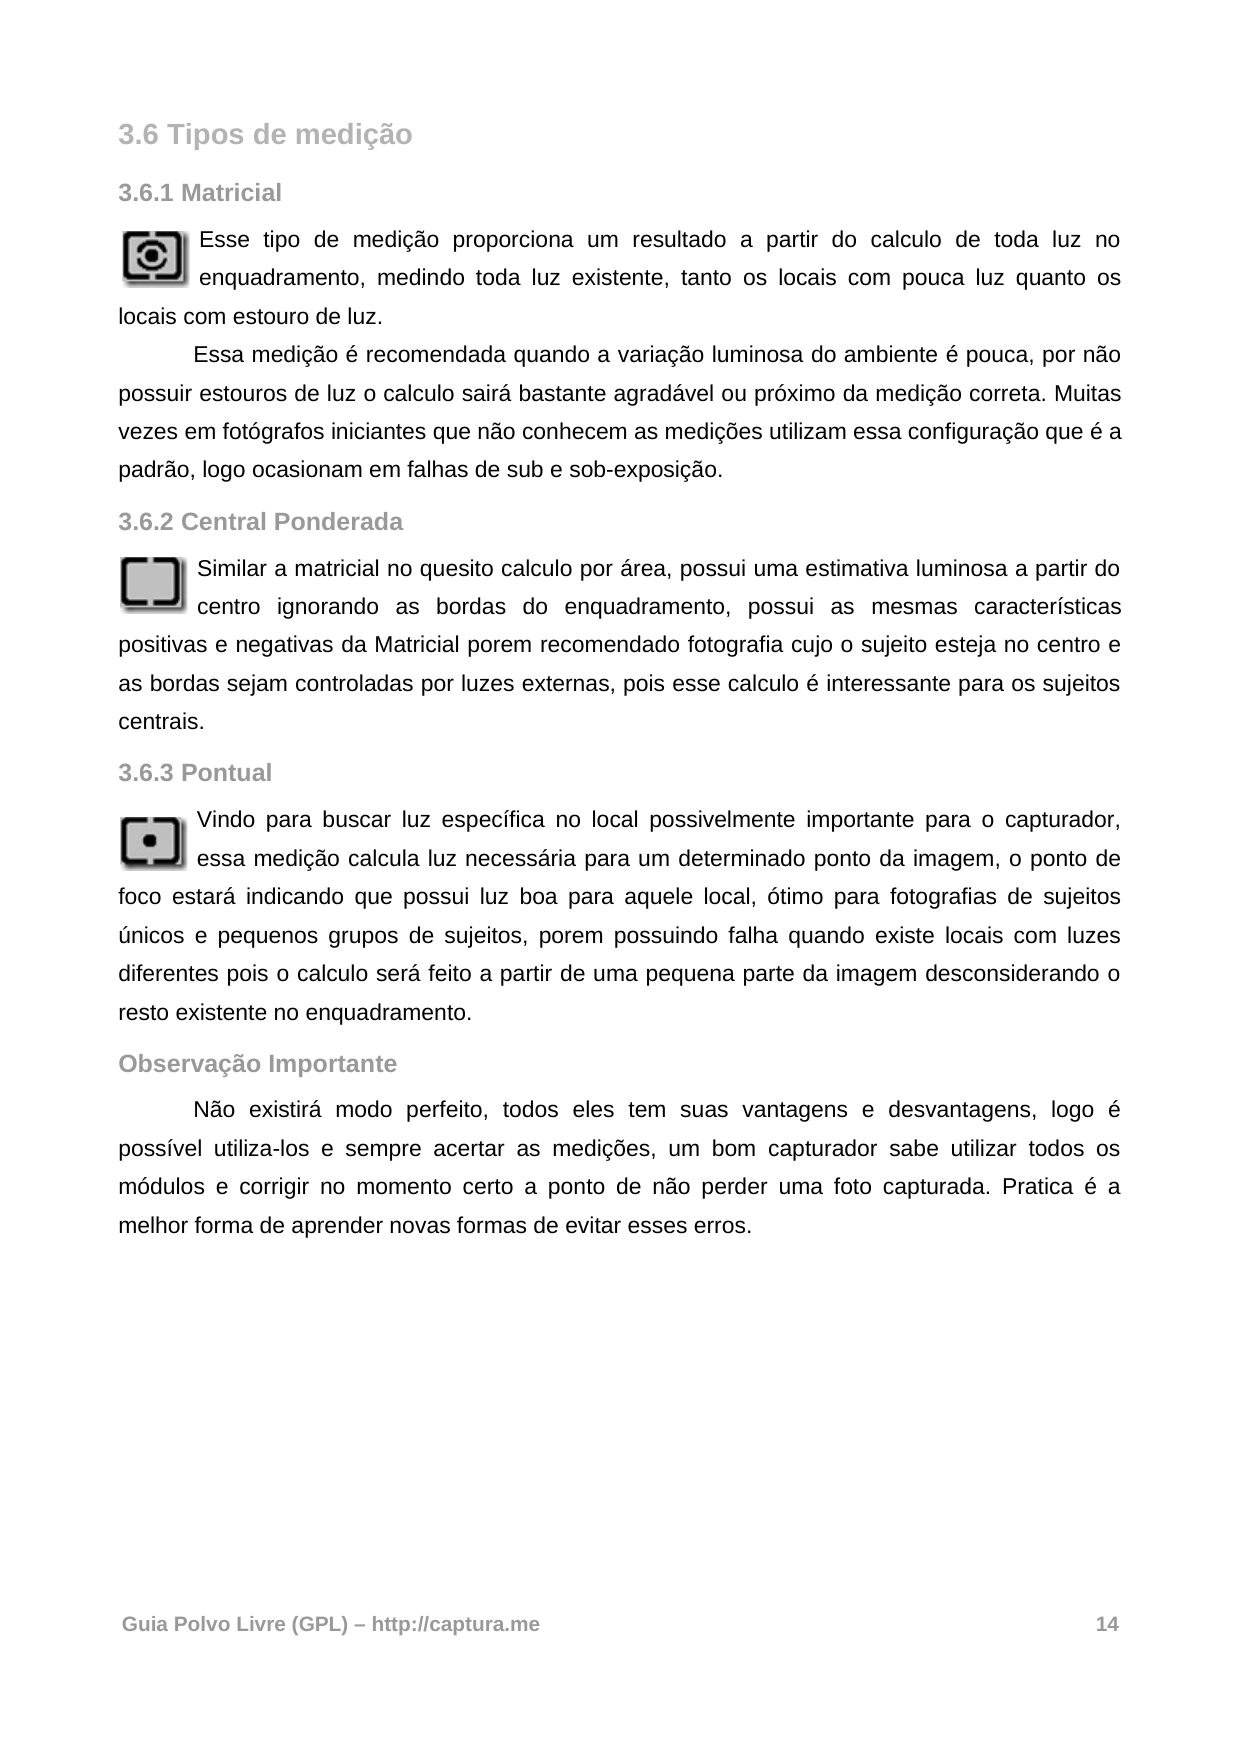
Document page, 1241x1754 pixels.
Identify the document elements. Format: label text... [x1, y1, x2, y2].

text Vindo para buscar luz específica no local possivelmente importante para o capturador, essa medição calcula luz necessária para um determinado ponto da imagem, o ponto de foco estará indicando que possui luz boa para aquele local, ótimo para fotografias de sujeitos únicos e pequenos grupos de sujeitos, porem possuindo falha quando existe locais com luzes diferentes pois o calculo será feito a partir de uma pequena parte da imagem desconsiderando o resto existente no enquadramento. [118, 807, 1122, 1025]
text Não existirá modo perfeito, todos eles tem suas vantagens e desvantagens, logo é possível utiliza-los e sempre acertar as medições, um bom capturador sabe utilizar todos os módulos e corrigir no momento certo a ponto de não perder uma foto capturada. Pratica é a melhor forma de aprender novas formas de evitar esses erros. [118, 1097, 1122, 1238]
text Esse tipo de medição proporciona um resultado a partir do calculo de toda luz no enquadramento, medindo toda luz existente, tanto os locais com pouca luz quanto os locais com estouro de luz. [118, 227, 1122, 329]
subtitle Observação Importante [118, 1049, 1122, 1077]
picture [120, 817, 188, 871]
picture [120, 557, 188, 614]
subtitle 3.6.2 Central Ponderada [118, 507, 1122, 535]
text Similar a matricial no quesito calculo por área, possui uma estimativa luminosa a partir do centro ignorando as bordas do enquadramento, possui as mesmas características positivas e negativas da Matricial porem recomendado fotografia cujo o sujeito esteja no centro e as bordas sejam controladas por luzes externas, pois esse calculo é interessante para os sujeitos centrais. [118, 555, 1122, 734]
picture [122, 231, 190, 288]
text Essa medição é recomendada quando a variação luminosa do ambiente é pouca, por não possuir estouros de luz o calculo sairá bastante agradável ou próximo da medição correta. Muitas vezes em fotógrafos iniciantes que não conhecem as medições utilizam essa configuração que é a padrão, logo ocasionam em falhas de sub e sob-exposição. [118, 342, 1122, 483]
subtitle 3.6.3 Pontual [118, 759, 1122, 787]
subtitle 3.6 Tipos de medição [118, 118, 1122, 151]
subtitle 3.6.1 Matricial [118, 179, 1122, 207]
